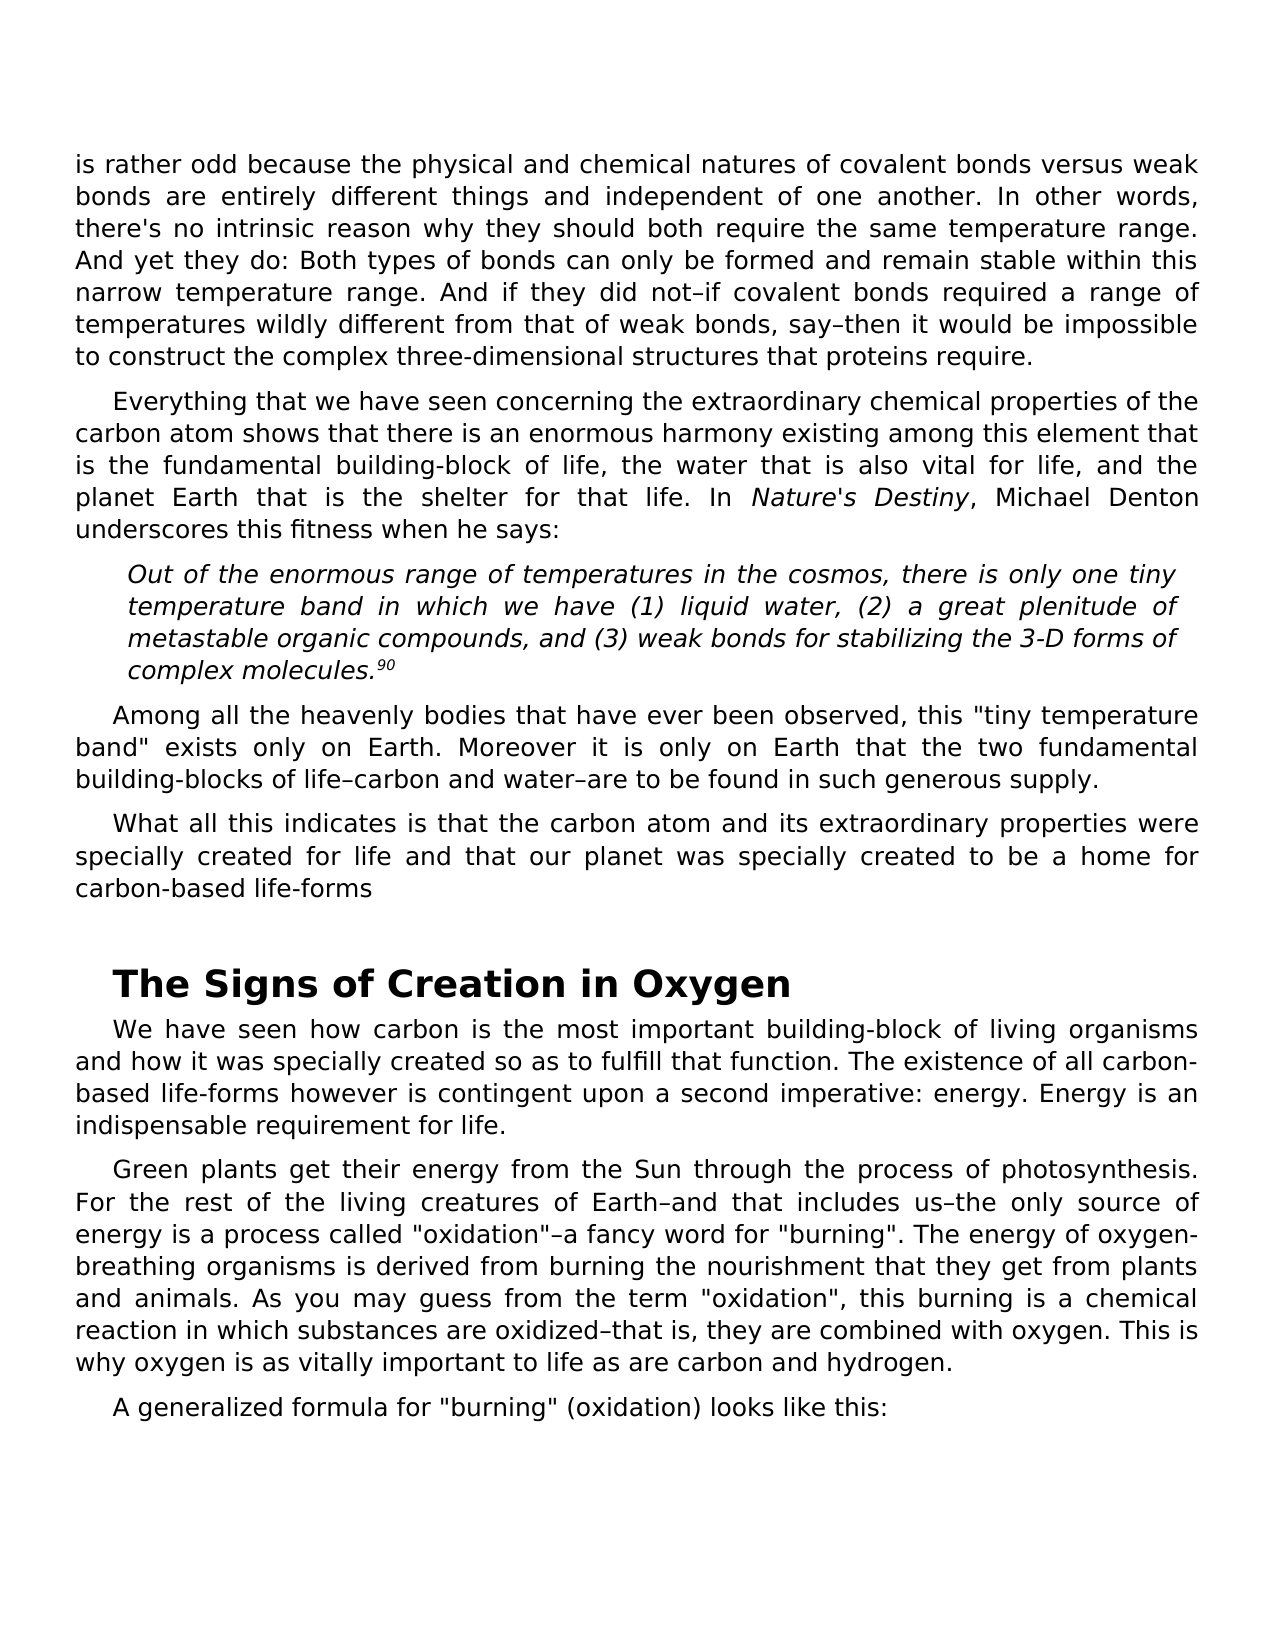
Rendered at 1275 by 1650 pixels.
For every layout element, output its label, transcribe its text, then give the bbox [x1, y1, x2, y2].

text Green plants get their energy from the Sun through the process of photosynthesis. For the rest of the living creatures of Earth–and that includes us–the only source of energy is a process called "oxidation"–a fancy word for "burning". The energy of oxygen-breathing organisms is derived from burning the nourishment that they get from plants and animals. As you may guess from the term "oxidation", this burning is a chemical reaction in which substances are oxidized–that is, they are combined with oxygen. This is why oxygen is as vitally important to life as are carbon and hydrogen. [75, 1156, 1200, 1377]
subtitle The Signs of Creation in Oxygen [112, 963, 1200, 1007]
text A generalized formula for "burning" (oxidation) looks like this: [75, 1393, 1200, 1422]
text is rather odd because the physical and chemical natures of covalent bonds versus weak bonds are entirely different things and independent of one another. In other words, there's no intrinsic reason why they should both require the same temperature range. And yet they do: Both types of bonds can only be formed and remain stable within this narrow temperature range. And if they did not–if covalent bonds required a range of temperatures wildly different from that of weak bonds, say–then it would be impossible to construct the complex three-dimensional structures that proteins require. [75, 150, 1200, 372]
text Out of the enormous range of temperatures in the cosmos, there is only one tiny temperature band in which we have (1) liquid water, (2) a great plenitude of metastable organic compounds, and (3) weak bonds for stabilizing the 3-D forms of complex molecules.90 [127, 560, 1177, 685]
text Everything that we have seen concerning the extraordinary chemical properties of the carbon atom shows that there is an enormous harmony existing among this element that is the fundamental building-block of life, the water that is also vital for life, and the planet Earth that is the shelter for that life. In Nature's Destiny, Michael Denton underscores this fitness when he says: [75, 387, 1200, 544]
text We have seen how carbon is the most important building-block of living organisms and how it was specially created so as to fulfill that function. The existence of all carbon-based life-forms however is contingent upon a second imperative: energy. Energy is an indispensable requirement for life. [75, 1015, 1200, 1140]
text What all this indicates is that the carbon atom and its extraordinary properties were specially created for life and that our planet was specially created to be a home for carbon-based life-forms [75, 809, 1200, 903]
text Among all the heavenly bodies that have ever been observed, this "tiny temperature band" exists only on Earth. Moreover it is only on Earth that the two fundamental building-blocks of life–carbon and water–are to be found in such generous supply. [75, 701, 1200, 794]
